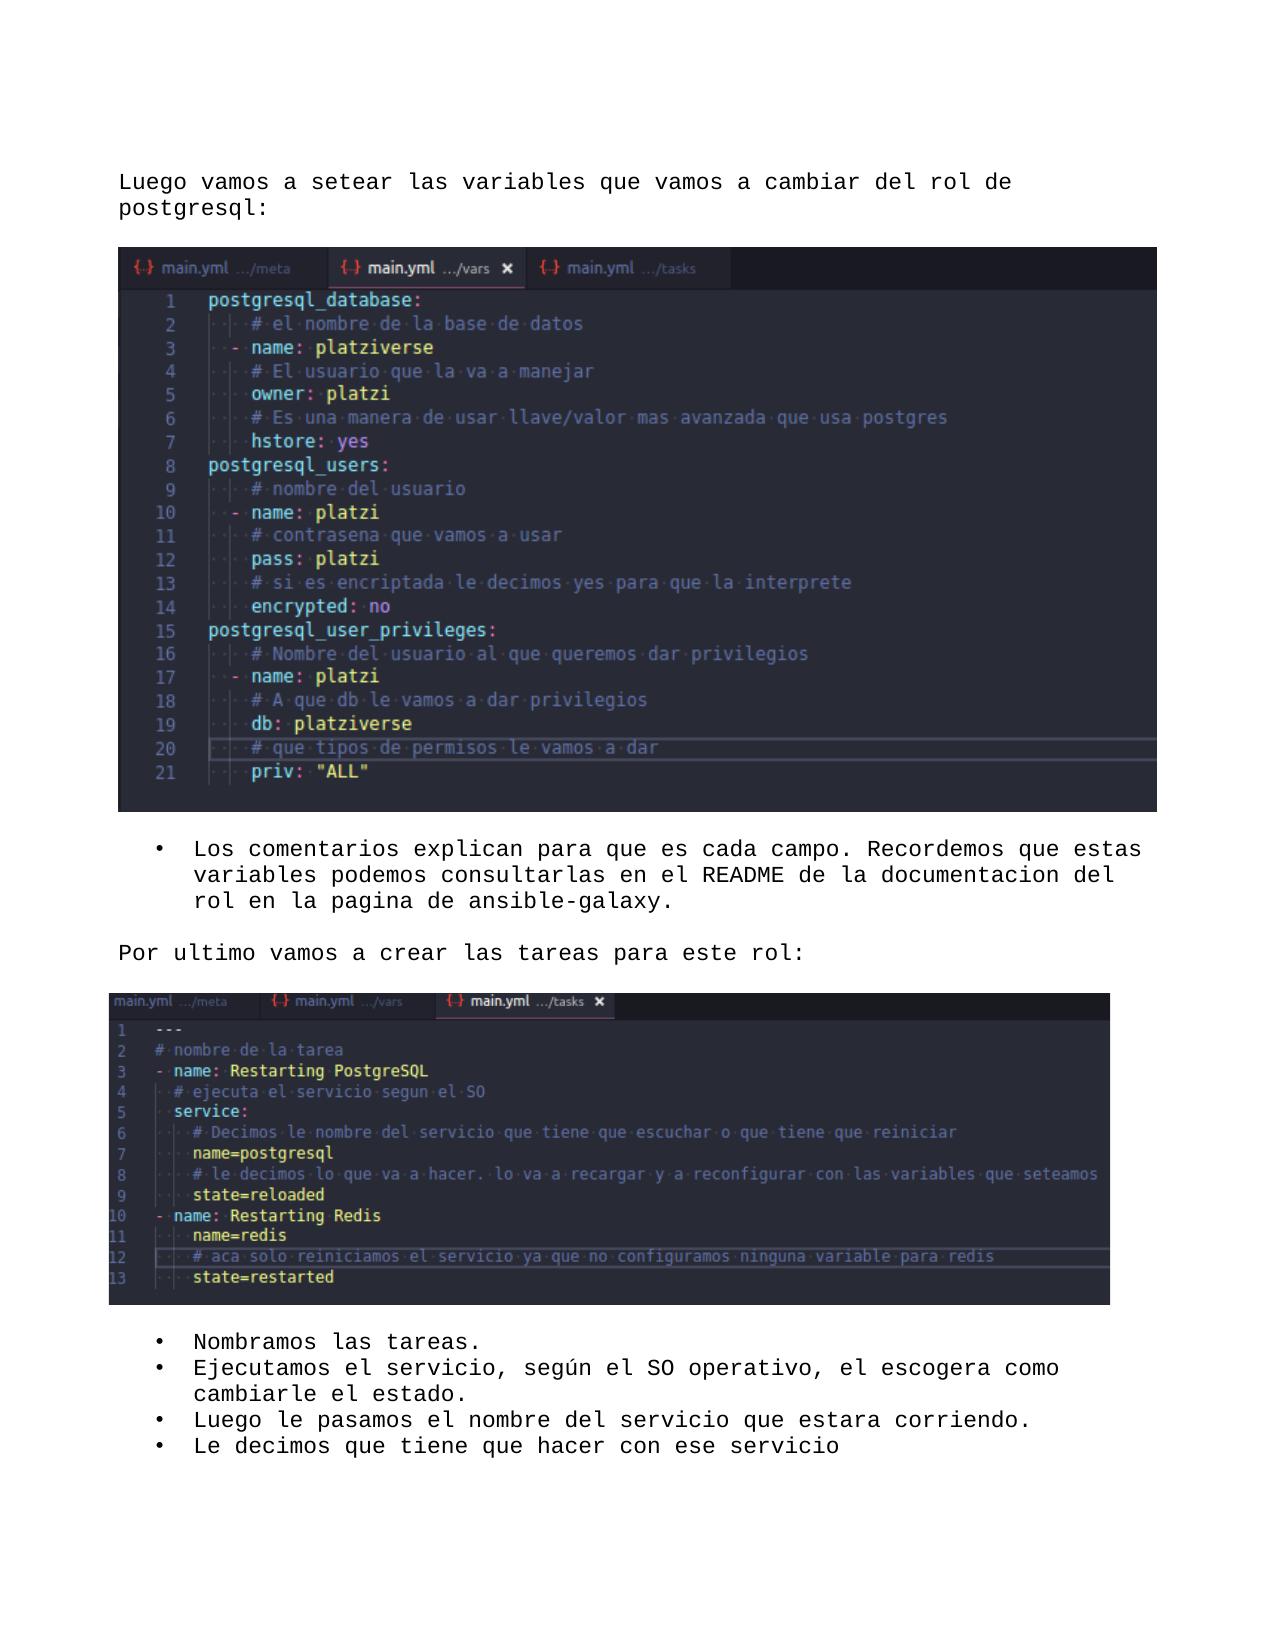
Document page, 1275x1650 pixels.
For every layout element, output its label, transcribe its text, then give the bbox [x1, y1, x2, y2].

list Nombramos las tareas. [156, 1331, 1157, 1357]
list Luego le pasamos el nombre del servicio que estara corriendo. [156, 1408, 1157, 1434]
list Ejecutamos el servicio, según el SO operativo, el escogera como cambiarle el estado. [156, 1357, 1157, 1408]
text Por ultimo vamos a crear las tareas para este rol: [118, 941, 1157, 967]
text Luego vamos a setear las variables que vamos a cambiar del rol de postgresql: [118, 170, 1157, 222]
picture [108, 993, 1111, 1305]
picture [118, 247, 1157, 812]
list Le decimos que tiene que hacer con ese servicio [156, 1434, 1157, 1460]
list Los comentarios explican para que es cada campo. Recordemos que estas variables podemos consultarlas en el README de la documentacion del rol en la pagina de ansible-galaxy. [156, 838, 1157, 915]
